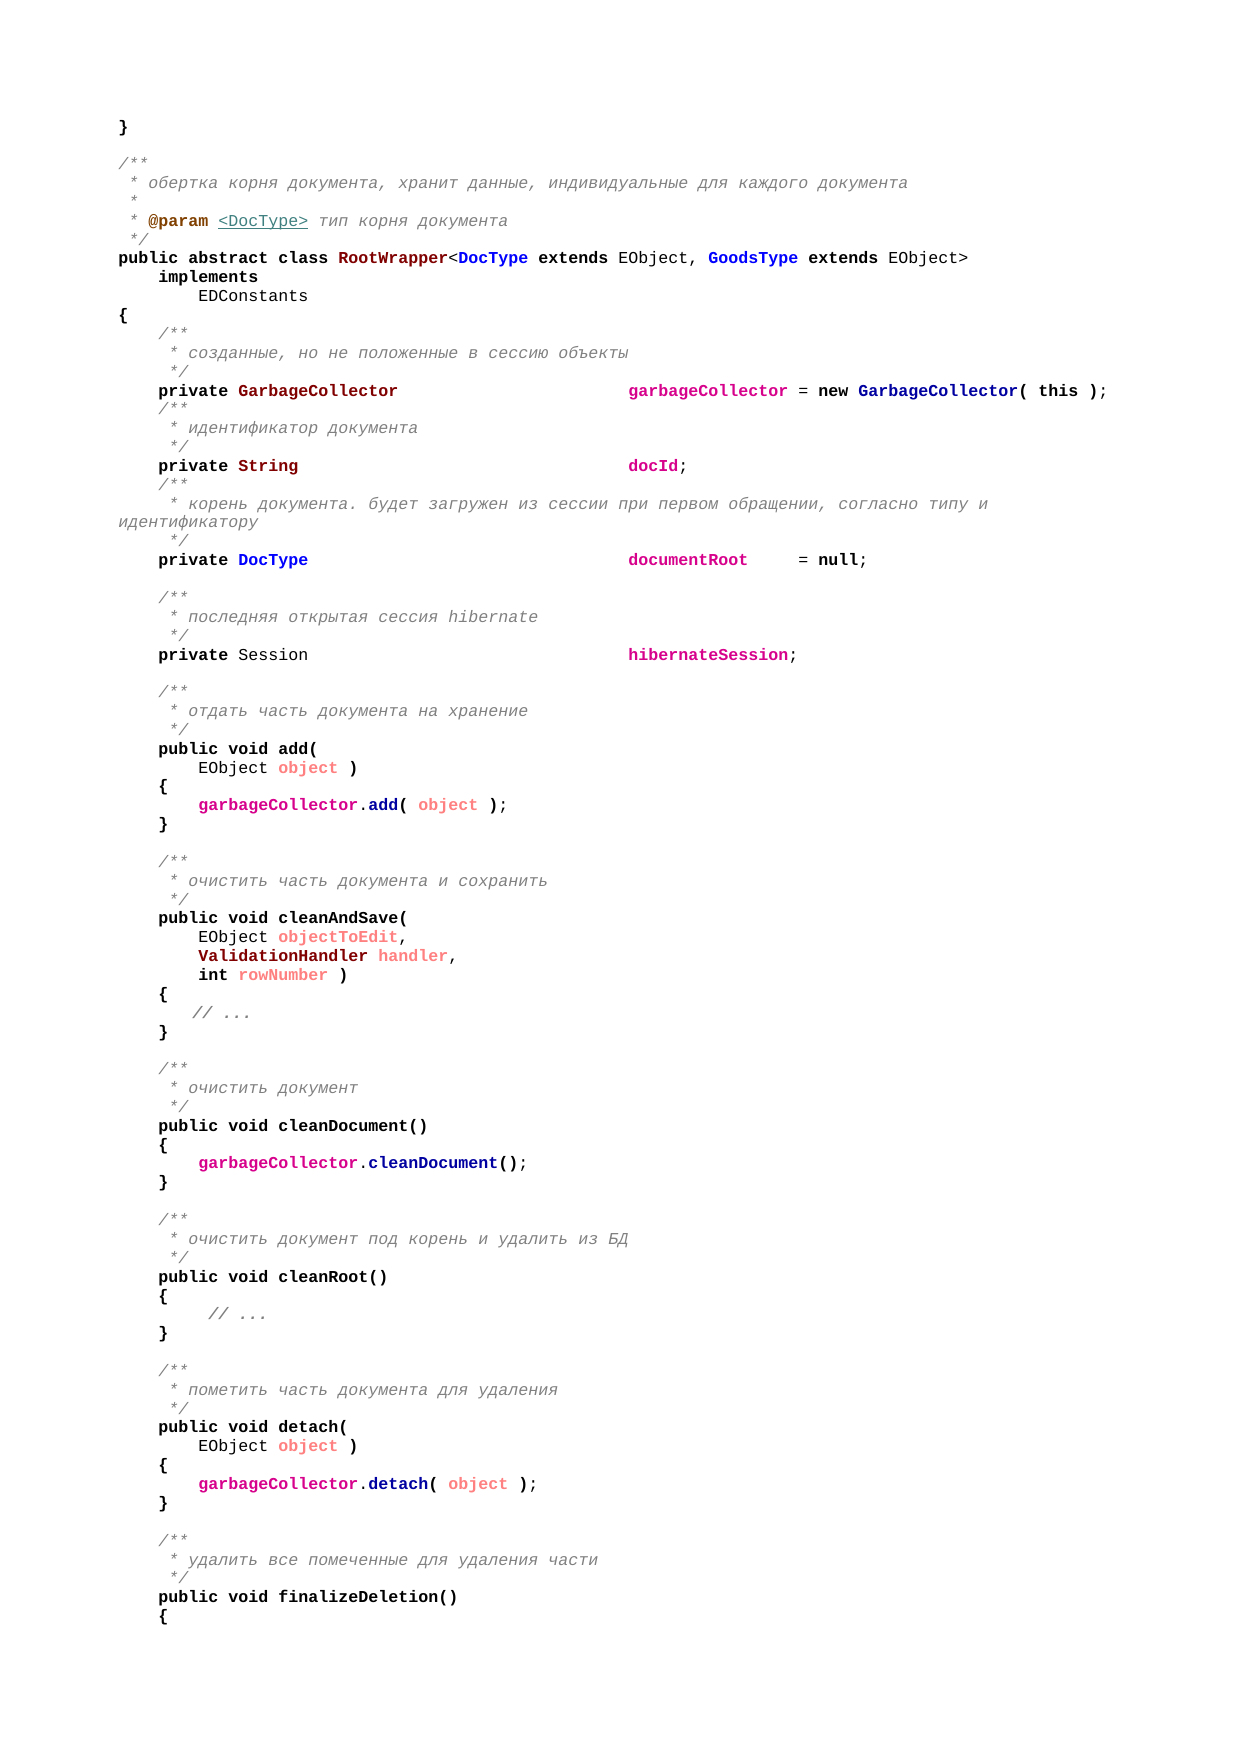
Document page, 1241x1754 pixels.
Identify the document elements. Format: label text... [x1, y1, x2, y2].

text * идентификатор документа [118, 420, 1122, 439]
text */ [118, 627, 1122, 646]
text garbageCollector.detach( object ); [118, 1476, 1122, 1494]
text /** [118, 1061, 1122, 1080]
text */ [118, 1249, 1122, 1268]
text */ [118, 439, 1122, 457]
text */ [118, 363, 1122, 382]
text } [118, 1023, 1122, 1042]
text EDConstants [118, 288, 1122, 307]
text EObject object ) [118, 759, 1122, 778]
text private DocType documentRoot = null; [118, 552, 1122, 571]
text private GarbageCollector garbageCollector = new GarbageCollector( this ); [118, 382, 1122, 401]
text implements [118, 269, 1122, 288]
text { [118, 1287, 1122, 1306]
text /** [118, 684, 1122, 703]
text */ [118, 1098, 1122, 1117]
text * очистить документ [118, 1080, 1122, 1098]
text garbageCollector.add( object ); [118, 797, 1122, 816]
text /** [118, 401, 1122, 420]
text /** [118, 1362, 1122, 1381]
text /** [118, 1532, 1122, 1551]
text /** [118, 853, 1122, 872]
text */ [118, 721, 1122, 740]
text { [118, 1608, 1122, 1626]
text */ [118, 1570, 1122, 1589]
text * обертка корня документа, хранит данные, индивидуальные для каждого документа [118, 175, 1122, 193]
text private Session hibernateSession; [118, 646, 1122, 665]
text int rowNumber ) [118, 967, 1122, 985]
text /** [118, 589, 1122, 608]
text /** [118, 476, 1122, 495]
text */ [118, 1400, 1122, 1419]
text public void add( [118, 740, 1122, 759]
text private String docId; [118, 457, 1122, 476]
text * очистить часть документа и сохранить [118, 872, 1122, 891]
text * удалить все помеченные для удаления части [118, 1551, 1122, 1570]
text public void cleanAndSave( [118, 910, 1122, 929]
text } [118, 816, 1122, 834]
text /** [118, 156, 1122, 175]
text /** [118, 1212, 1122, 1231]
text { [118, 1457, 1122, 1476]
text } [118, 1325, 1122, 1344]
text // ... [118, 1306, 1122, 1325]
text } [118, 1174, 1122, 1193]
text * корень документа. будет загружен из сессии при первом обращении, согласно типу и идентификатору [118, 495, 1122, 533]
text public void detach( [118, 1419, 1122, 1438]
text { [118, 985, 1122, 1004]
text */ [118, 891, 1122, 910]
text public void cleanRoot() [118, 1268, 1122, 1287]
text public void cleanDocument() [118, 1117, 1122, 1136]
text * @param <DocType> тип корня документа [118, 212, 1122, 231]
text * очистить документ под корень и удалить из БД [118, 1231, 1122, 1249]
text // ... [118, 1004, 1122, 1023]
text garbageCollector.cleanDocument(); [118, 1155, 1122, 1174]
text * последняя открытая сессия hibernate [118, 608, 1122, 627]
text */ [118, 533, 1122, 552]
text * пометить часть документа для удаления [118, 1381, 1122, 1400]
text * [118, 193, 1122, 212]
text EObject objectToEdit, [118, 929, 1122, 948]
text { [118, 778, 1122, 797]
text public abstract class RootWrapper<DocType extends EObject, GoodsType extends EObject> [118, 250, 1122, 269]
text } [118, 118, 1122, 137]
text EObject object ) [118, 1438, 1122, 1457]
text * созданные, но не положенные в сессию объекты [118, 344, 1122, 363]
text */ [118, 231, 1122, 250]
text /** [118, 326, 1122, 344]
text * отдать часть документа на хранение [118, 703, 1122, 721]
text { [118, 1136, 1122, 1155]
text public void finalizeDeletion() [118, 1589, 1122, 1608]
text ValidationHandler handler, [118, 948, 1122, 967]
text } [118, 1494, 1122, 1513]
text { [118, 307, 1122, 326]
